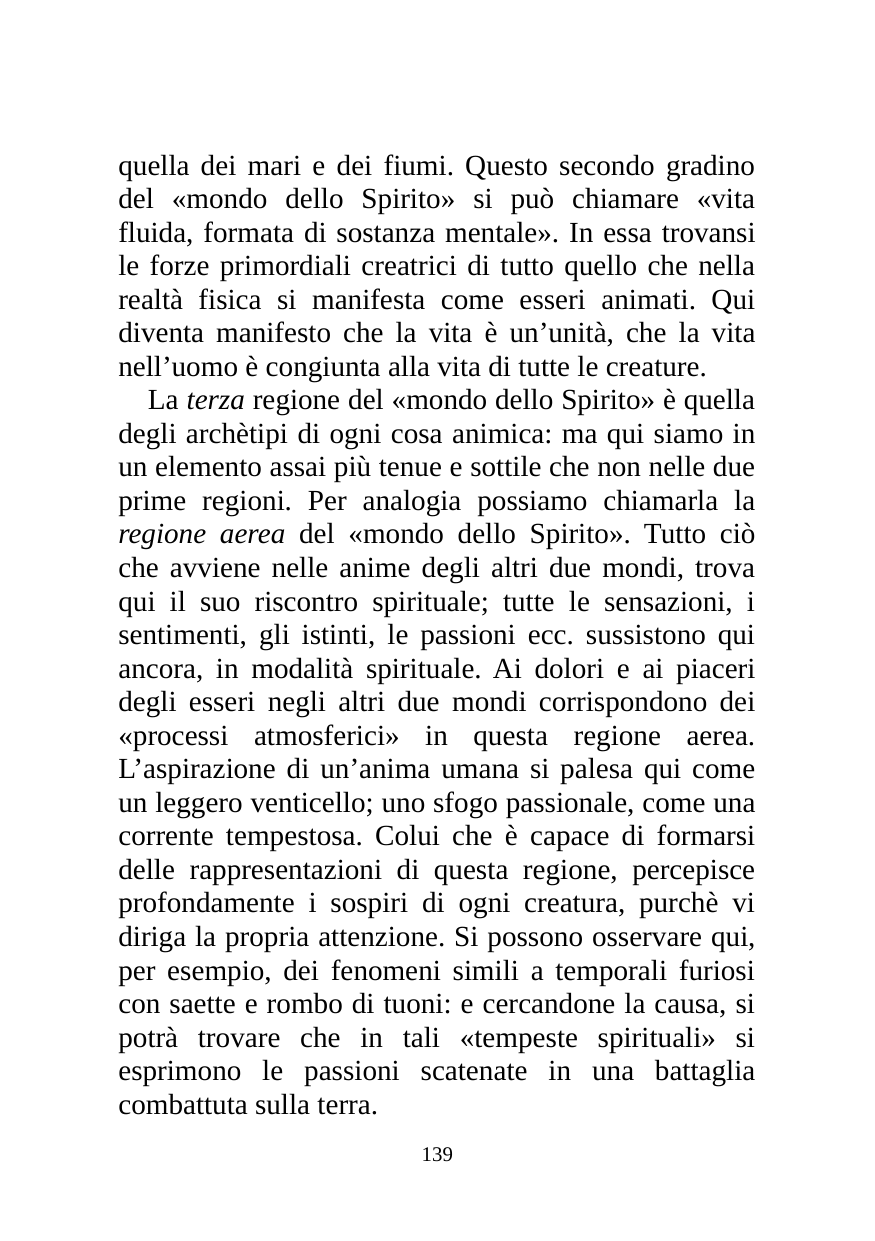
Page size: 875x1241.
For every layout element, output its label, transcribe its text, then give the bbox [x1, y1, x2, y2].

text quella dei mari e dei fiumi. Questo secondo gradino del «mondo dello Spirito» si può chiamare «vita fluida, formata di sostanza mentale». In essa trovansi le forze primordiali creatrici di tutto quello che nella realtà fisica si manifesta come esseri animati. Qui diventa manifesto che la vita è un’unità, che la vita nell’uomo è congiunta alla vita di tutte le creature. [118, 148, 756, 382]
text La terza regione del «mondo dello Spirito» è quella degli archètipi di ogni cosa animica: ma qui siamo in un elemento assai più tenue e sottile che non nelle due prime regioni. Per analogia possiamo chiamarla la regione aerea del «mondo dello Spirito». Tutto ciò che avviene nelle anime degli altri due mondi, trova qui il suo riscontro spirituale; tutte le sensazioni, i sentimenti, gli istinti, le passioni ecc. sussistono qui ancora, in modalità spirituale. Ai dolori e ai piaceri degli esseri negli altri due mondi corrispondono dei «processi atmosferici» in questa regione aerea. L’aspirazione di un’anima umana si palesa qui come un leggero venticello; uno sfogo passionale, come una corrente tempestosa. Colui che è capace di formarsi delle rappresentazioni di questa regione, percepisce profondamente i sospiri di ogni creatura, purchè vi diriga la propria attenzione. Si possono osservare qui, per esempio, dei fenomeni simili a temporali furiosi con saette e rombo di tuoni: e cercandone la causa, si potrà trovare che in tali «tempeste spirituali» si esprimono le passioni scatenate in una battaglia combattuta sulla terra. [118, 382, 756, 1120]
